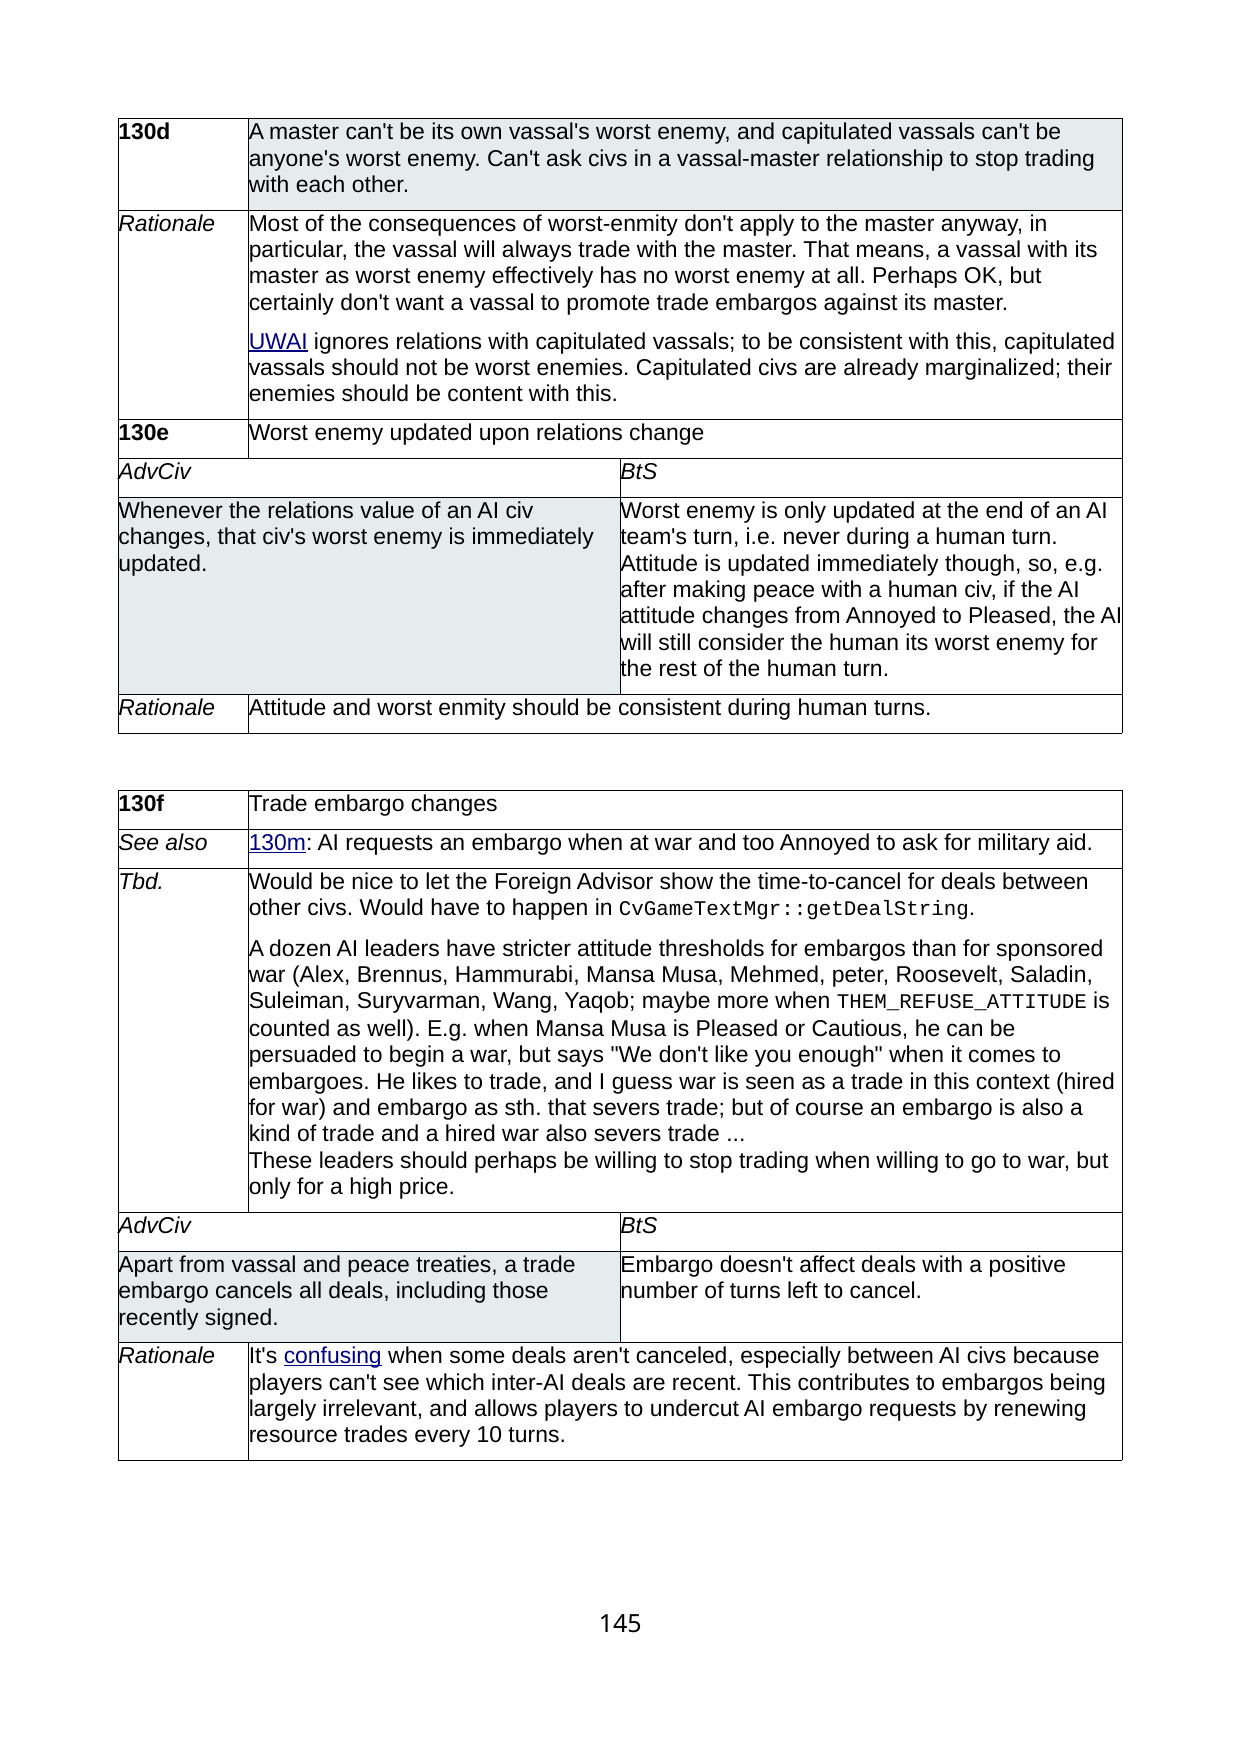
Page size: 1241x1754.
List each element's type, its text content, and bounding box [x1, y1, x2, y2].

table_header 130f [119, 791, 248, 829]
table_cell Would be nice to let the Foreign Advisor show the time-to-cancel for deals between other civs. Would have to happen in CvGameTextMgr::getDealString. A dozen AI leaders have stricter attitude thresholds for embargos than for sponsored war (Alex, Brennus, Hammurabi, Mansa Musa, Mehmed, peter, Roosevelt, Saladin, Suleiman, Suryvarman, Wang, Yaqob; maybe more when THEM_REFUSE_ATTITUDE is counted as well). E.g. when Mansa Musa is Pleased or Cautious, he can be persuaded to begin a war, but says "We don't like you enough" when it comes to embargoes. He likes to trade, and I guess war is seen as a trade in this context (hired for war) and embargo as sth. that severs trade; but of course an embargo is also a kind of trade and a hired war also severs trade ... These leaders should perhaps be willing to stop trading when willing to go to war, but only for a high price. [249, 869, 1122, 1212]
table_cell Most of the consequences of worst-enmity don't apply to the master anyway, in particular, the vassal will always trade with the master. That means, a vassal with its master as worst enemy effectively has no worst enemy at all. Perhaps OK, but certainly don't want a vassal to promote trade embargos against its master. UWAI ignores relations with capitulated vassals; to be consistent with this, capitulated vassals should not be worst enemies. Capitulated civs are already marginalized; their enemies should be content with this. [249, 211, 1122, 419]
table_cell Rationale [119, 1343, 248, 1460]
table_cell Whenever the relations value of an AI civ changes, that civ's worst enemy is immediately updated. [119, 498, 620, 694]
table_header 130d [119, 119, 248, 210]
table_cell See also [119, 830, 248, 868]
table_cell BtS [621, 459, 1122, 497]
table_cell It's confusing when some deals aren't canceled, especially between AI civs because players can't see which inter-AI deals are recent. This contributes to embargos being largely irrelevant, and allows players to undercut AI embargo requests by renewing resource trades every 10 turns. [249, 1343, 1122, 1460]
table_cell Worst enemy updated upon relations change [249, 420, 1122, 458]
table_cell Rationale [119, 211, 248, 419]
table_cell Apart from vassal and peace treaties, a trade embargo cancels all deals, including those recently signed. [119, 1252, 620, 1342]
table_cell 130m: AI requests an embargo when at war and too Annoyed to ask for military aid. [249, 830, 1122, 868]
table_header A master can't be its own vassal's worst enemy, and capitulated vassals can't be anyone's worst enemy. Can't ask civs in a vassal-master relationship to stop trading with each other. [249, 119, 1122, 210]
table_cell Tbd. [119, 869, 248, 1212]
table_cell BtS [621, 1213, 1122, 1251]
table_cell Rationale [119, 695, 248, 733]
table_cell 130e [119, 420, 248, 458]
table_cell AdvCiv [119, 1213, 620, 1251]
table_header Trade embargo changes [249, 791, 1122, 829]
table_cell Worst enemy is only updated at the end of an AI team's turn, i.e. never during a human turn. Attitude is updated immediately though, so, e.g. after making peace with a human civ, if the AI attitude changes from Annoyed to Pleased, the AI will still consider the human its worst enemy for the rest of the human turn. [621, 498, 1122, 694]
table_cell Embargo doesn't affect deals with a positive number of turns left to cancel. [621, 1252, 1122, 1342]
table_cell AdvCiv [119, 459, 620, 497]
table_cell Attitude and worst enmity should be consistent during human turns. [249, 695, 1122, 733]
